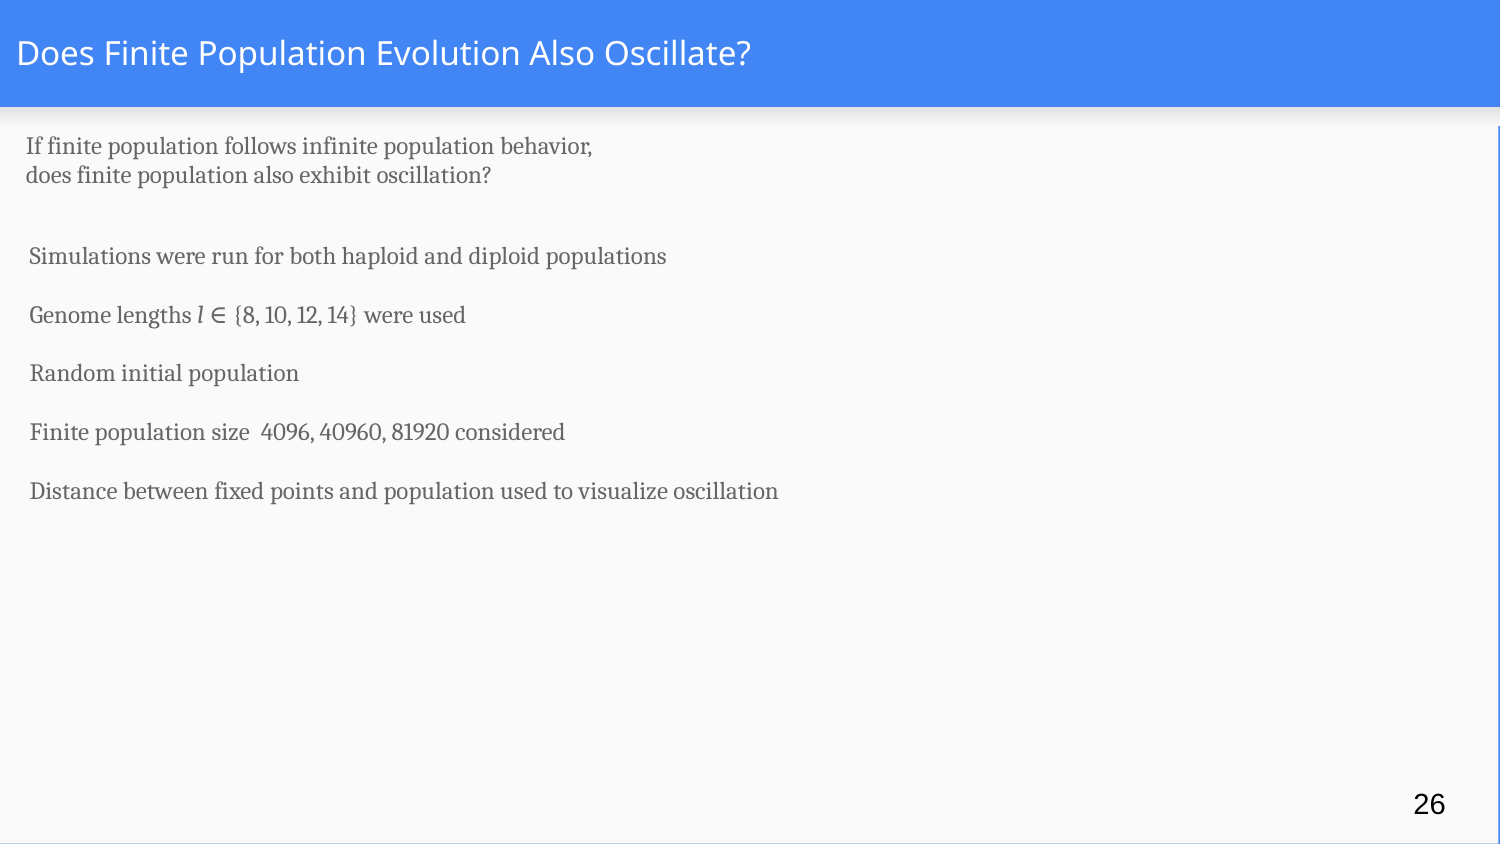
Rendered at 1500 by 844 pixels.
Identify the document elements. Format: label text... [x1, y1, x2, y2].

text_box If finite population follows infinite population behavior, does finite population also exhibit oscillation? [11, 124, 733, 242]
text_box Simulations were run for both haploid and diploid populations Genome lengths l ∈ {8, 10, 12, 14} were used Random initial population Finite population size 4096, 40960, 81920 considered Distance between fixed points and population used to visualize oscillation [14, 234, 970, 516]
title Does Finite Population Evolution Also Oscillate? [16, 2, 1464, 102]
